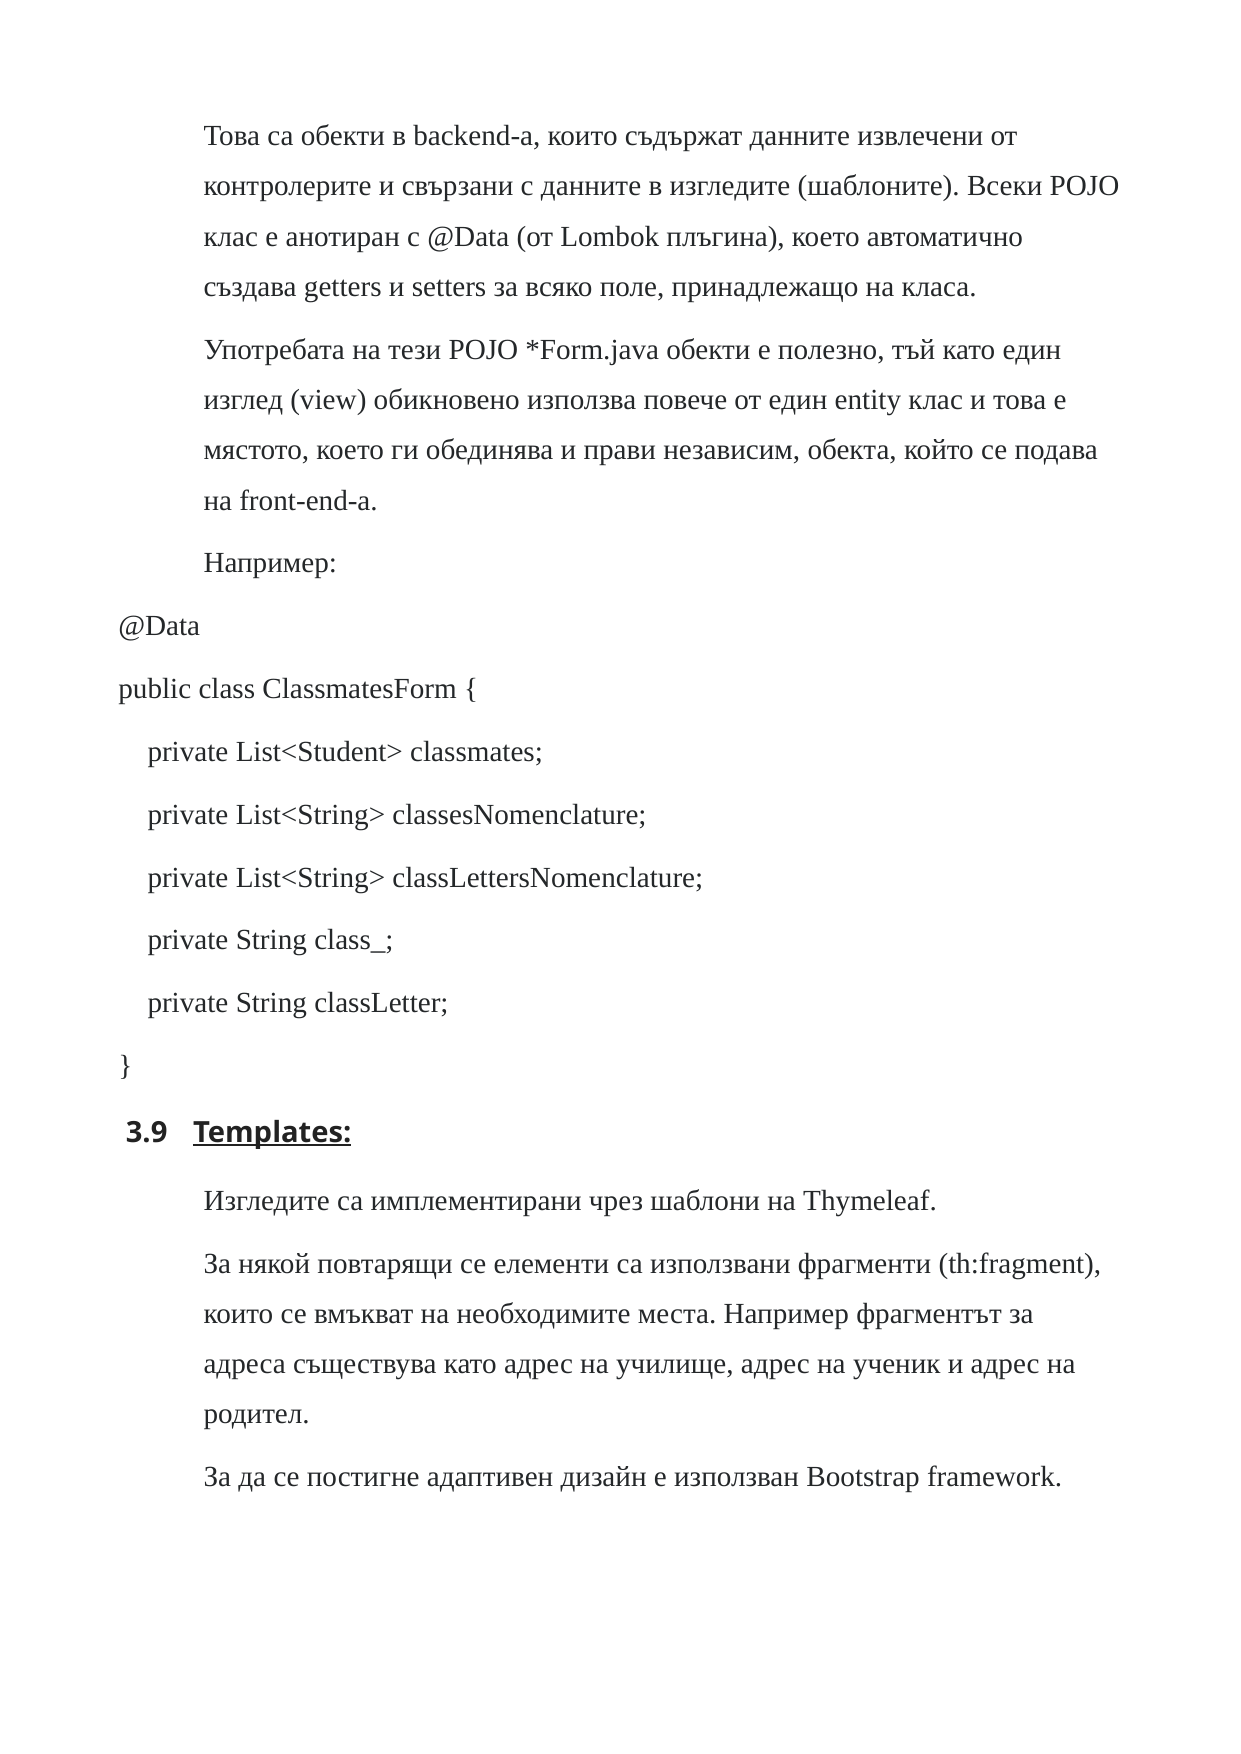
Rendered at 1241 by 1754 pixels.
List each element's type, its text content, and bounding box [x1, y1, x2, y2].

list Изгледите са имплементирани чрез шаблони на Thymeleaf. [166, 1183, 1122, 1216]
text private String class_; [118, 922, 1122, 956]
text } [118, 1048, 1122, 1082]
list За да се постигне адаптивен дизайн е използван Bootstrap framework. [166, 1459, 1122, 1493]
text private List<Student> classmates; [118, 734, 1122, 768]
text private String classLetter; [118, 985, 1122, 1019]
text @Data [118, 608, 1122, 642]
text private List<String> classLettersNomenclature; [118, 860, 1122, 893]
text private List<String> classesNomenclature; [118, 797, 1122, 830]
list Това са обекти в backend-a, които съдържат данните извлечени от контролерите и свързани с данните в изгледите (шаблоните). Всеки POJO клас е анотиран с @Data (от Lombok плъгина), което автоматично създава getters и setters за всяко поле, принадлежащо на класа. [166, 118, 1122, 303]
list Например: [166, 546, 1122, 579]
list Употребата на тези POJO *Form.java обекти е полезно, тъй като един изглед (view) обикновено използва повече от един entity клас и това е мястото, което ги обединява и прави независим, обекта, който се подава на front-end-а. [166, 332, 1122, 516]
list Templates: [118, 1111, 1122, 1151]
list За някой повтарящи се елементи са използвани фрагменти (th:fragment), които се вмъкват на необходимите места. Например фрагментът за адреса съществува като адрес на училище, адрес на ученик и адрес на родител. [166, 1246, 1122, 1430]
text public class ClassmatesForm { [118, 671, 1122, 705]
